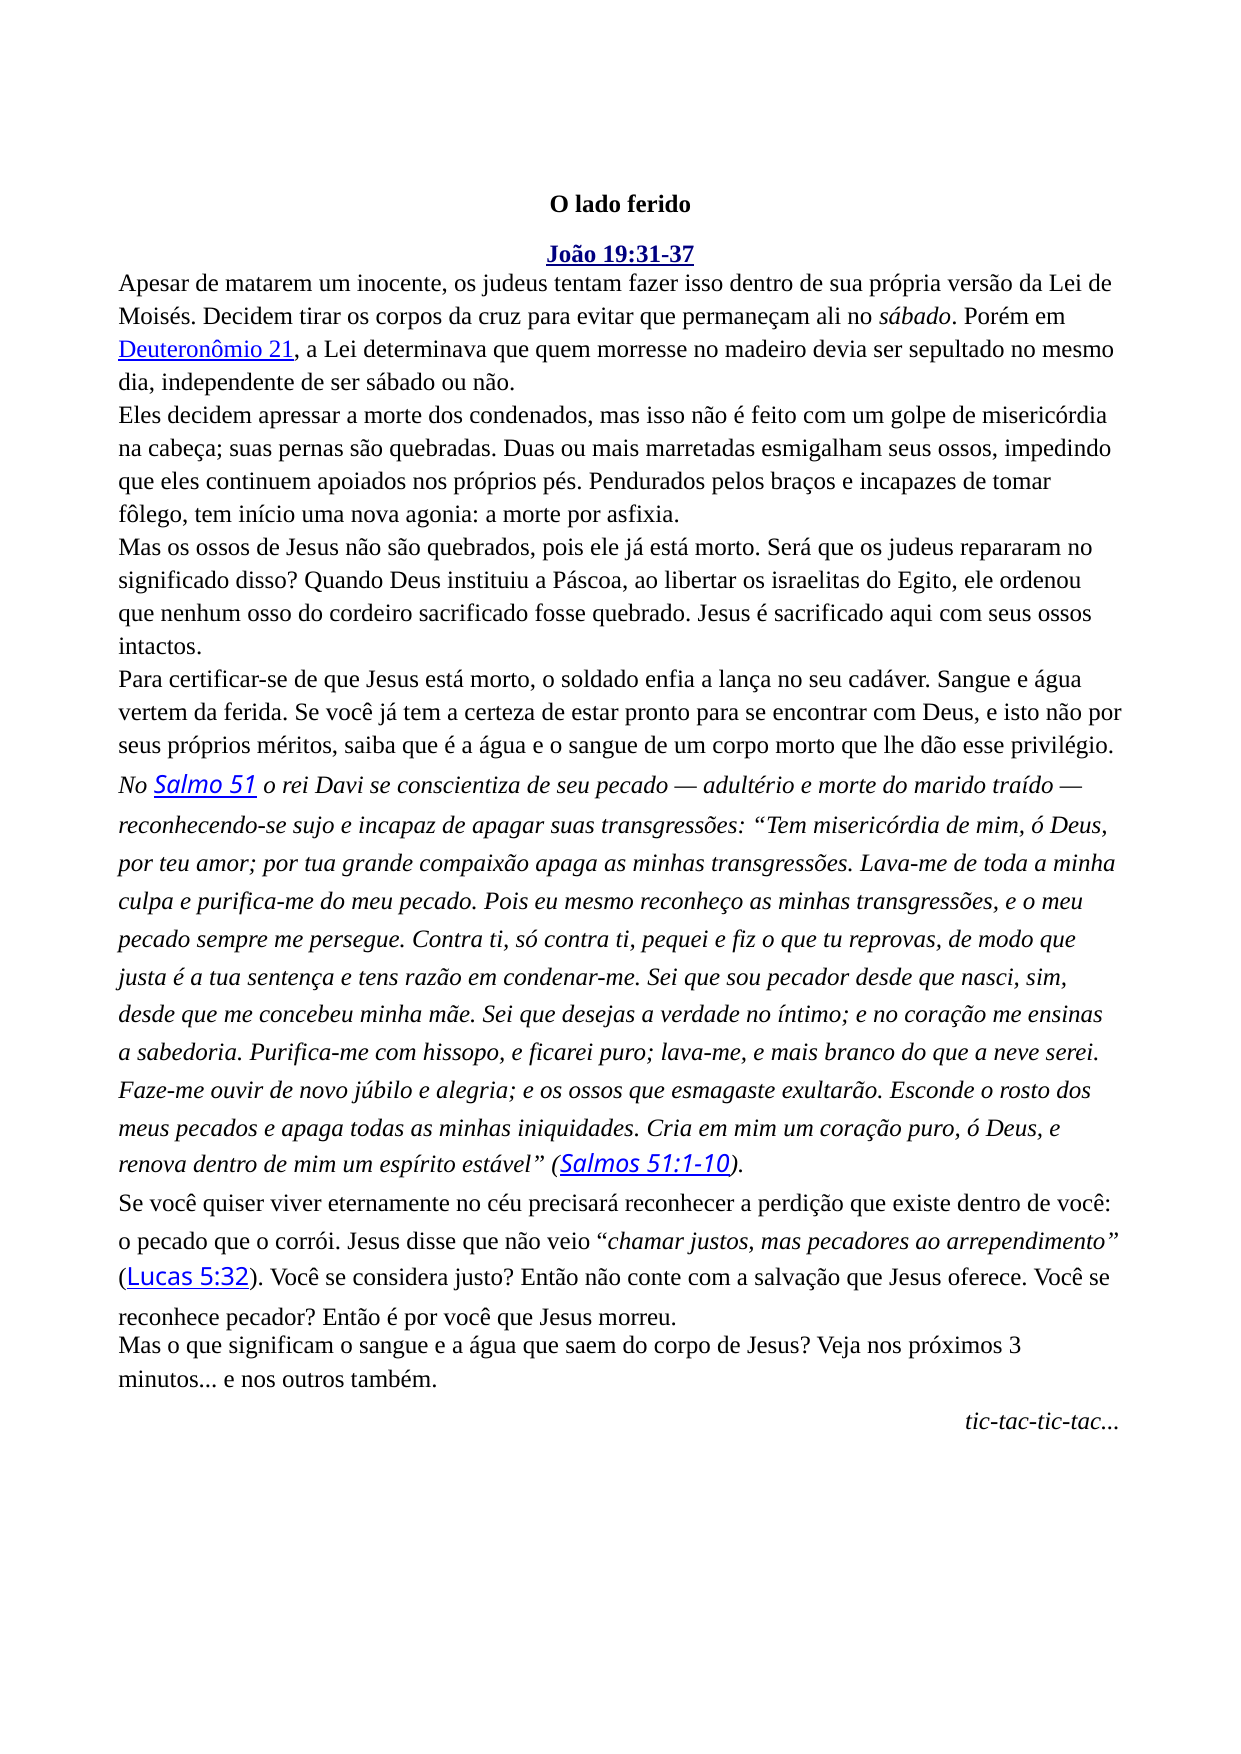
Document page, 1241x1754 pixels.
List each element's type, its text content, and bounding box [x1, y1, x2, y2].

text Eles decidem apressar a morte dos condenados, mas isso não é feito com um golpe de misericórdia na cabeça; suas pernas são quebradas. Duas ou mais marretadas esmigalham seus ossos, impedindo que eles continuem apoiados nos próprios pés. Pendurados pelos braços e incapazes de tomar fôlego, tem início uma nova agonia: a morte por asfixia. [118, 400, 1122, 528]
text Se você quiser viver eternamente no céu precisará reconhecer a perdição que existe dentro de você: o pecado que o corrói. Jesus disse que não veio “chamar justos, mas pecadores ao arrependimento” (Lucas 5:32). Você se considera justo? Então não conte com a salvação que Jesus oferece. Você se reconhece pecador? Então é por você que Jesus morreu. [118, 1179, 1122, 1331]
text O lado ferido [118, 143, 1122, 218]
text Mas os ossos de Jesus não são quebrados, pois ele já está morto. Será que os judeus repararam no significado disso? Quando Deus instituiu a Páscoa, ao libertar os israelitas do Egito, ele ordenou que nenhum osso do cordeiro sacrificado fosse quebrado. Jesus é sacrificado aqui com seus ossos intactos. [118, 532, 1122, 660]
text Mas o que significam o sangue e a água que saem do corpo de Jesus? Veja nos próximos 3 minutos... e nos outros também. [118, 1331, 1122, 1392]
text Apesar de matarem um inocente, os judeus tentam fazer isso dentro de sua própria versão da Lei de Moisés. Decidem tirar os corpos da cruz para evitar que permaneçam ali no sábado. Porém em Deuteronômio 21, a Lei determinava que quem morresse no madeiro devia ser sepultado no mesmo dia, independente de ser sábado ou não. [118, 268, 1122, 396]
text Para certificar-se de que Jesus está morto, o soldado enfia a lança no seu cadáver. Sangue e água vertem da ferida. Se você já tem a certeza de estar pronto para se encontrar com Deus, e isto não por seus próprios méritos, saiba que é a água e o sangue de um corpo morto que lhe dão esse privilégio. [118, 664, 1122, 759]
text tic-tac-tic-tac... [118, 1397, 1122, 1434]
text No Salmo 51 o rei Davi se conscientiza de seu pecado — adultério e morte do marido traído — reconhecendo-se sujo e incapaz de apagar suas transgressões: “Tem misericórdia de mim, ó Deus, por teu amor; por tua grande compaixão apaga as minhas transgressões. Lava-me de toda a minha culpa e purifica-me do meu pecado. Pois eu mesmo reconheço as minhas transgressões, e o meu pecado sempre me persegue. Contra ti, só contra ti, pequei e fiz o que tu reprovas, de modo que justa é a tua sentença e tens razão em condenar-me. Sei que sou pecador desde que nasci, sim, desde que me concebeu minha mãe. Sei que desejas a verdade no íntimo; e no coração me ensinas a sabedoria. Purifica-me com hissopo, e ficarei puro; lava-me, e mais branco do que a neve serei. Faze-me ouvir de novo júbilo e alegria; e os ossos que esmagaste exultarão. Esconde o rosto dos meus pecados e apaga todas as minhas iniquidades. Cria em mim um coração puro, ó Deus, e renova dentro de mim um espírito estável” (Salmos 51:1-10). [118, 763, 1122, 1179]
text João 19:31-37 [118, 230, 1122, 268]
